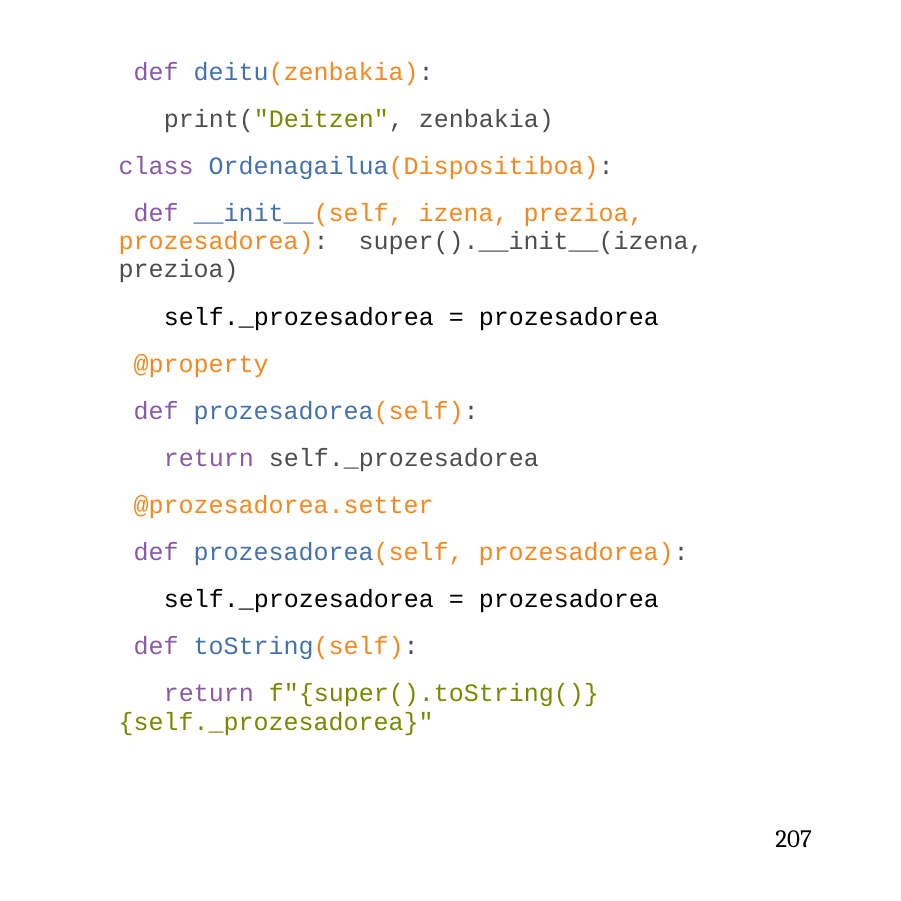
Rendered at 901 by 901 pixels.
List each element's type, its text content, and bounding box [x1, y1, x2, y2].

text @prozesadorea.setter [118, 492, 811, 521]
text self._prozesadorea = prozesadorea [118, 587, 811, 615]
text @property [118, 351, 811, 379]
text return self._prozesadorea [118, 445, 811, 474]
text self._prozesadorea = prozesadorea [118, 304, 811, 332]
text def deitu(zenbakia): [118, 59, 811, 87]
text return f"{super().toString()} {self._prozesadorea}" [118, 681, 811, 737]
text class Ordenagailua(Dispositiboa): [118, 153, 811, 182]
text def prozesadorea(self, prozesadorea): [118, 539, 811, 568]
text print("Deitzen", zenbakia) [118, 106, 811, 134]
text def prozesadorea(self): [118, 398, 811, 427]
text def __init__(self, izena, prezioa, prozesadorea): super().__init__(izena, prezioa) [118, 200, 811, 285]
text def toString(self): [118, 634, 811, 662]
